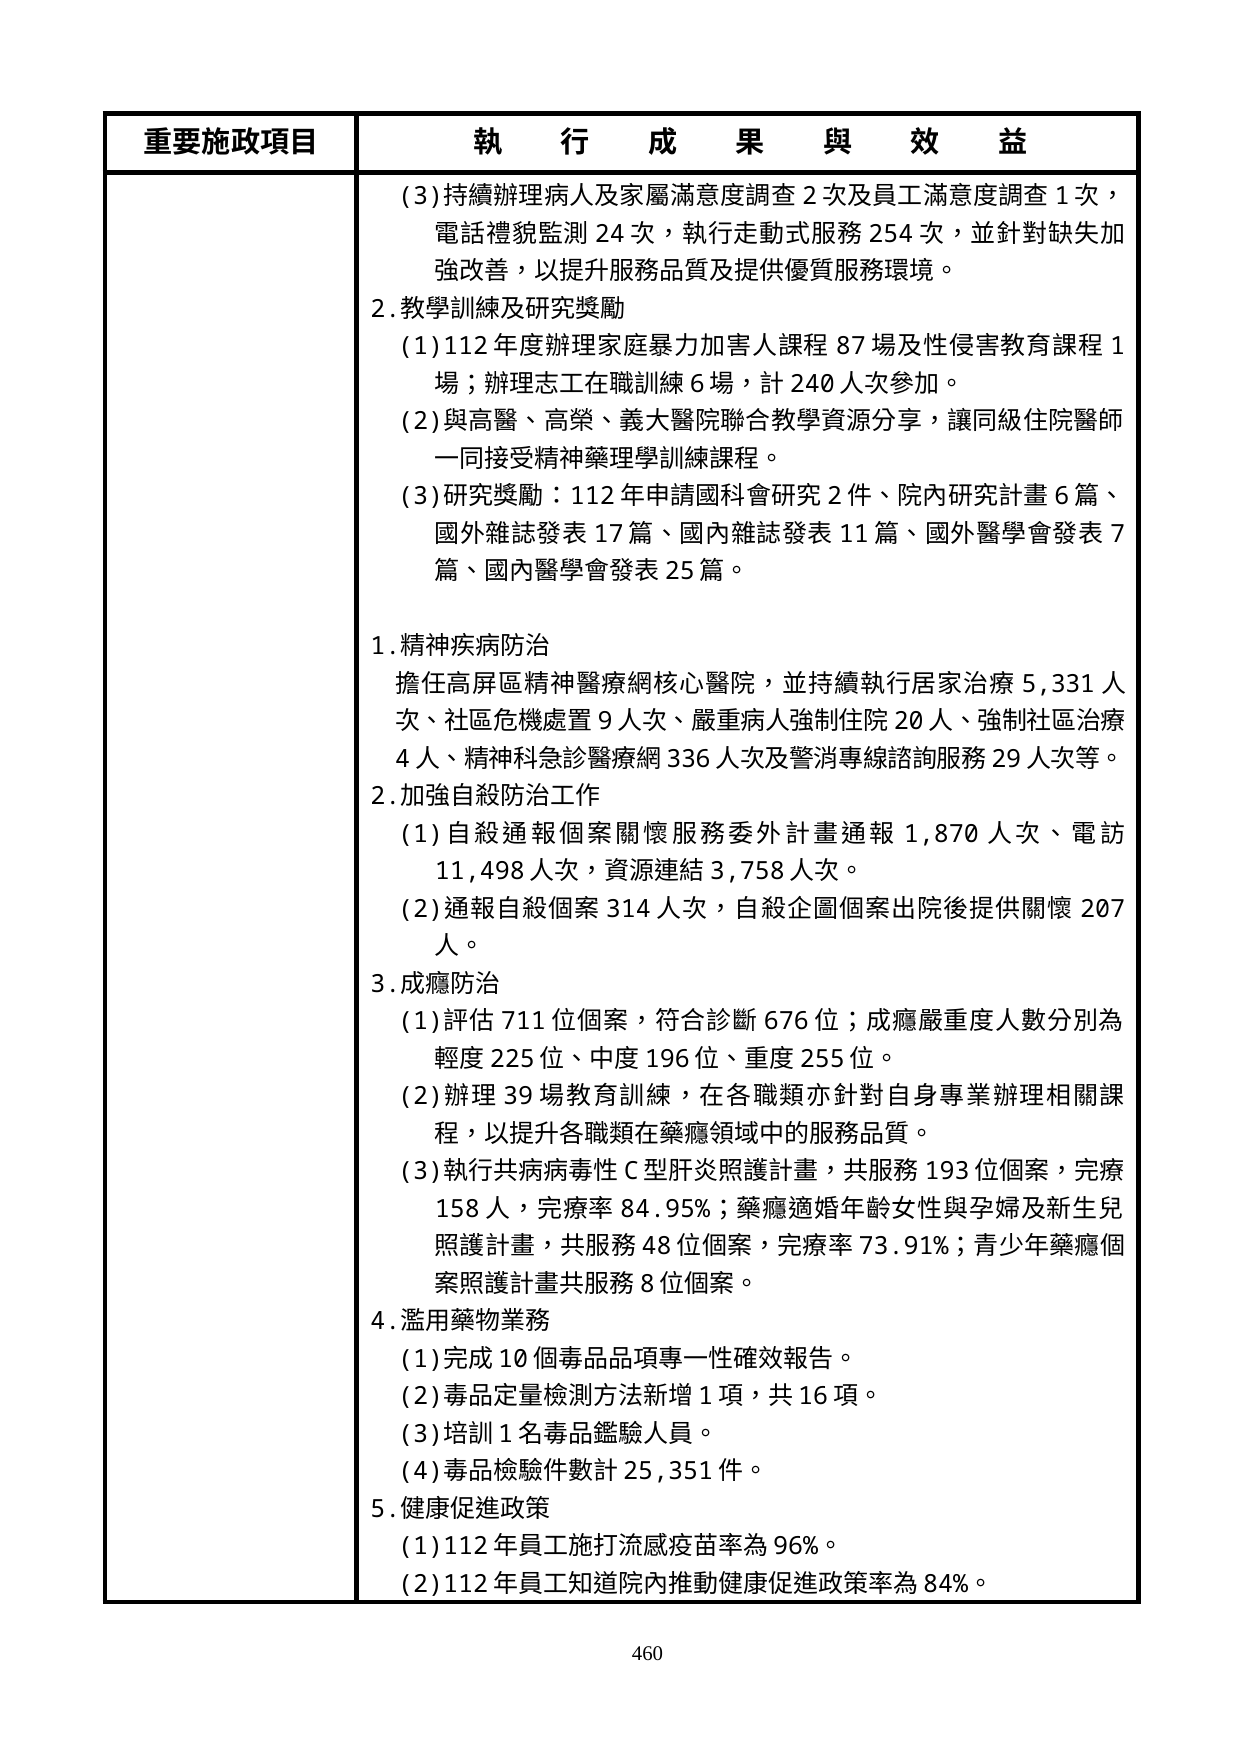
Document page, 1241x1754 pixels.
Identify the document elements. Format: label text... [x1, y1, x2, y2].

table_cell (3)持續辦理病人及家屬滿意度調查2次及員工滿意度調查1次，電話禮貌監測24次，執行走動式服務254次，並針對缺失加強改善，以提升服務品質及提供優質服務環境。 2.教學訓練及研究獎勵 (1)112年度辦理家庭暴力加害人課程87場及性侵害教育課程1場；辦理志工在職訓練6場，計240人次參加。 (2)與高醫、高榮、義大醫院聯合教學資源分享，讓同級住院醫師一同接受精神藥理學訓練課程。 (3)研究獎勵：112年申請國科會研究2件、院內研究計畫6篇、國外雜誌發表17篇、國內雜誌發表11篇、國外醫學會發表7篇、國內醫學會發表25篇。 1.精神疾病防治 擔任高屏區精神醫療網核心醫院，並持續執行居家治療5,331人次、社區危機處置9人次、嚴重病人強制住院20人、強制社區治療4人、精神科急診醫療網336人次及警消專線諮詢服務29人次等。 2.加強自殺防治工作 (1)自殺通報個案關懷服務委外計畫通報1,870人次、電訪11,498人次，資源連結3,758人次。 (2)通報自殺個案314人次，自殺企圖個案出院後提供關懷207人。 3.成癮防治 (1)評估711位個案，符合診斷676位；成癮嚴重度人數分別為輕度225位、中度196位、重度255位。 (2)辦理39場教育訓練，在各職類亦針對自身專業辦理相關課程，以提升各職類在藥癮領域中的服務品質。 (3)執行共病病毒性C型肝炎照護計畫，共服務193位個案，完療158人，完療率84.95%；藥癮適婚年齡女性與孕婦及新生兒照護計畫，共服務48位個案，完療率73.91%；青少年藥癮個案照護計畫共服務8位個案。 4.濫用藥物業務 (1)完成10個毒品品項專一性確效報告。 (2)毒品定量檢測方法新增1項，共16項。 (3)培訓1名毒品鑑驗人員。 (4)毒品檢驗件數計25,351件。 5.健康促進政策 (1)112年員工施打流感疫苗率為96%。 (2)112年員工知道院內推動健康促進政策率為84%。 [359, 175, 1136, 1599]
table_header 重要施政項目 [107, 116, 354, 170]
table_cell [107, 175, 354, 1599]
table_header 執 行 成 果 與 效 益 [359, 116, 1136, 170]
